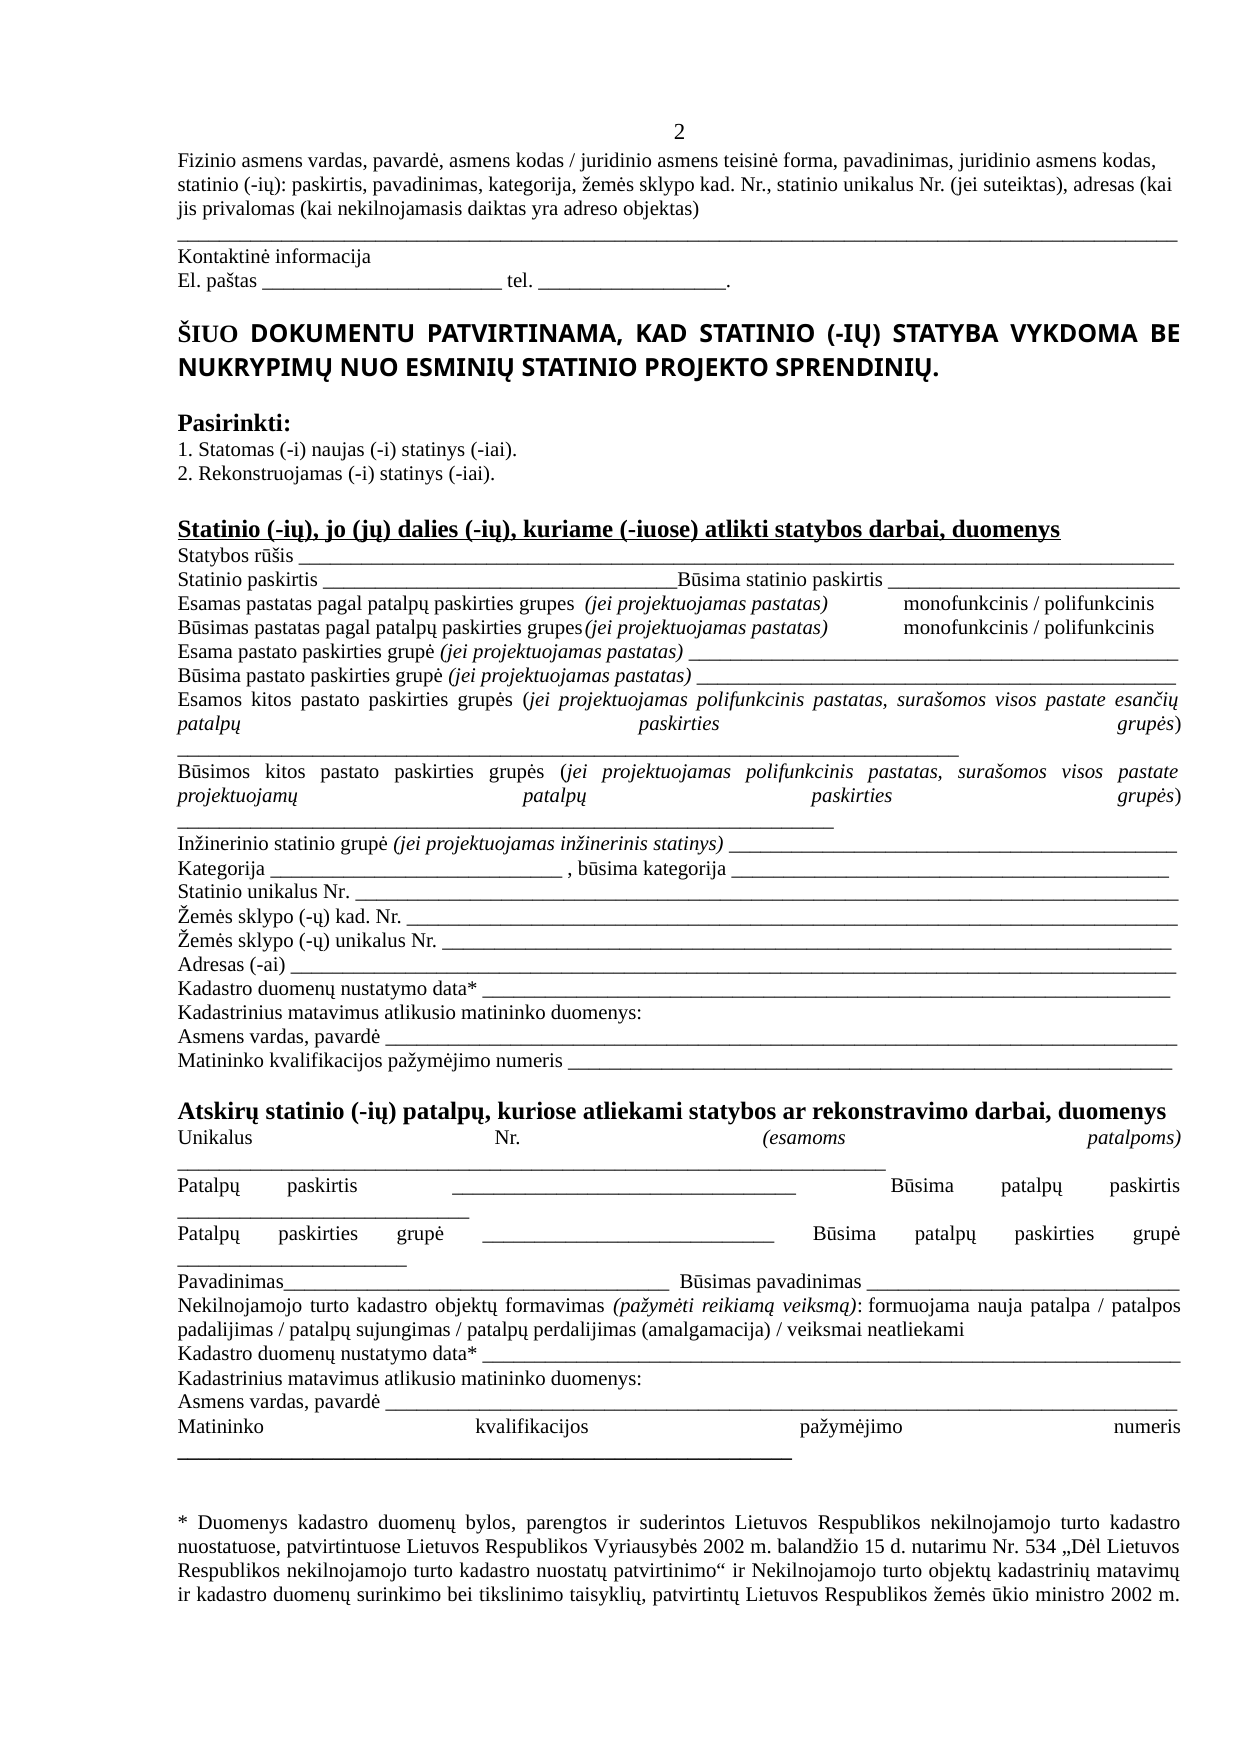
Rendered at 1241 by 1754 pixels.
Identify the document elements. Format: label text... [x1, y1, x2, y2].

text Pasirinkti: [177, 408, 1181, 437]
text Matininko kvalifikacijos pažymėjimo numeris ___________________________________________________________ [177, 1413, 1181, 1462]
text Statybos rūšis ____________________________________________________________________________________ [177, 543, 1181, 567]
text Unikalus Nr. (esamoms patalpoms) ____________________________________________________________________ [177, 1125, 1181, 1173]
text Kadastro duomenų nustatymo data* __________________________________________________________________ [177, 976, 1181, 1000]
text Asmens vardas, pavardė ____________________________________________________________________________ [177, 1024, 1181, 1048]
text Esamos kitos pastato paskirties grupės (jei projektuojamas polifunkcinis pastatas, surašomos visos pastate esančių patalpų paskirties grupės) ___________________________________________________________________________ [177, 687, 1181, 759]
text Būsimos kitos pastato paskirties grupės (jei projektuojamas polifunkcinis pastatas, surašomos visos pastate projektuojamų patalpų paskirties grupės) _______________________________________________________________ [177, 759, 1181, 831]
text ________________________________________________________________________________________________ [177, 220, 1181, 244]
text ŠIUO DOKUMENTU patvirtinama, kad statiniO (-Ių) statyba vykdomA be nukrypimų nuo esminių statinio projekto sprendinių. [177, 316, 1181, 384]
text Statinio unikalus Nr. _______________________________________________________________________________ [177, 879, 1181, 903]
text Matininko kvalifikacijos pažymėjimo numeris __________________________________________________________ [177, 1048, 1181, 1072]
text Patalpų paskirties grupė ____________________________ Būsima patalpų paskirties grupė ______________________ [177, 1221, 1181, 1269]
text Asmens vardas, pavardė ____________________________________________________________________________ [177, 1389, 1181, 1413]
text Adresas (-ai) _____________________________________________________________________________________ [177, 952, 1181, 976]
text * Duomenys kadastro duomenų bylos, parengtos ir suderintos Lietuvos Respublikos nekilnojamojo turto kadastro nuostatuose, patvirtintuose Lietuvos Respublikos Vyriausybės 2002 m. balandžio 15 d. nutarimu Nr. 534 „Dėl Lietuvos Respublikos nekilnojamojo turto kadastro nuostatų patvirtinimo“ ir Nekilnojamojo turto objektų kadastrinių matavimų ir kadastro duomenų surinkimo bei tikslinimo taisyklių, patvirtintų Lietuvos Respublikos žemės ūkio ministro 2002 m. [177, 1510, 1181, 1606]
text Kadastrinius matavimus atlikusio matininko duomenys: [177, 1365, 1181, 1389]
text Esama pastato paskirties grupė (jei projektuojamas pastatas) _______________________________________________ [177, 639, 1181, 663]
text Fizinio asmens vardas, pavardė, asmens kodas / juridinio asmens teisinė forma, pavadinimas, juridinio asmens kodas, statinio (-ių): paskirtis, pavadinimas, kategorija, žemės sklypo kad. Nr., statinio unikalus Nr. (jei suteiktas), adresas (kai jis privalomas (kai nekilnojamasis daiktas yra adreso objektas) [177, 148, 1181, 220]
text El. paštas _______________________ tel. __________________. [177, 268, 1181, 292]
text Kadastro duomenų nustatymo data* ___________________________________________________________________ [177, 1341, 1181, 1365]
text Kategorija ____________________________ , būsima kategorija __________________________________________ [177, 855, 1181, 879]
text Žemės sklypo (-ų) unikalus Nr. ______________________________________________________________________ [177, 928, 1181, 952]
text Statinio paskirtis __________________________________Būsima statinio paskirtis ____________________________ [177, 567, 1181, 591]
text 2. Rekonstruojamas (-i) statinys (-iai). [177, 461, 1181, 485]
text Pavadinimas_____________________________________ Būsimas pavadinimas ______________________________ [177, 1269, 1181, 1293]
text 1. Statomas (-i) naujas (-i) statinys (-iai). [177, 437, 1181, 461]
text Inžinerinio statinio grupė (jei projektuojamas inžinerinis statinys) ___________________________________________ [177, 831, 1181, 855]
text Nekilnojamojo turto kadastro objektų formavimas (pažymėti reikiamą veiksmą): formuojama nauja patalpa / patalpos padalijimas / patalpų sujungimas / patalpų perdalijimas (amalgamacija) / veiksmai neatliekami [177, 1293, 1181, 1341]
text Kontaktinė informacija [177, 244, 1181, 268]
text Esamas pastatas pagal patalpų paskirties grupes (jei projektuojamas pastatas) monofunkcinis / polifunkcinis [177, 591, 1181, 615]
text Statinio (-ių), jo (jų) dalies (-ių), kuriame (-iuose) atlikti statybos darbai, duomenys [177, 514, 1181, 543]
text Atskirų statinio (-ių) patalpų, kuriose atliekami statybos ar rekonstravimo darbai, duomenys [177, 1096, 1181, 1125]
text Būsima pastato paskirties grupė (jei projektuojamas pastatas) ______________________________________________ [177, 663, 1181, 687]
text Patalpų paskirtis _________________________________ Būsima patalpų paskirtis ____________________________ [177, 1173, 1181, 1221]
text Būsimas pastatas pagal patalpų paskirties grupes (jei projektuojamas pastatas) monofunkcinis / polifunkcinis [177, 615, 1181, 639]
text Kadastrinius matavimus atlikusio matininko duomenys: [177, 1000, 1181, 1024]
text Žemės sklypo (-ų) kad. Nr. __________________________________________________________________________ [177, 903, 1181, 928]
